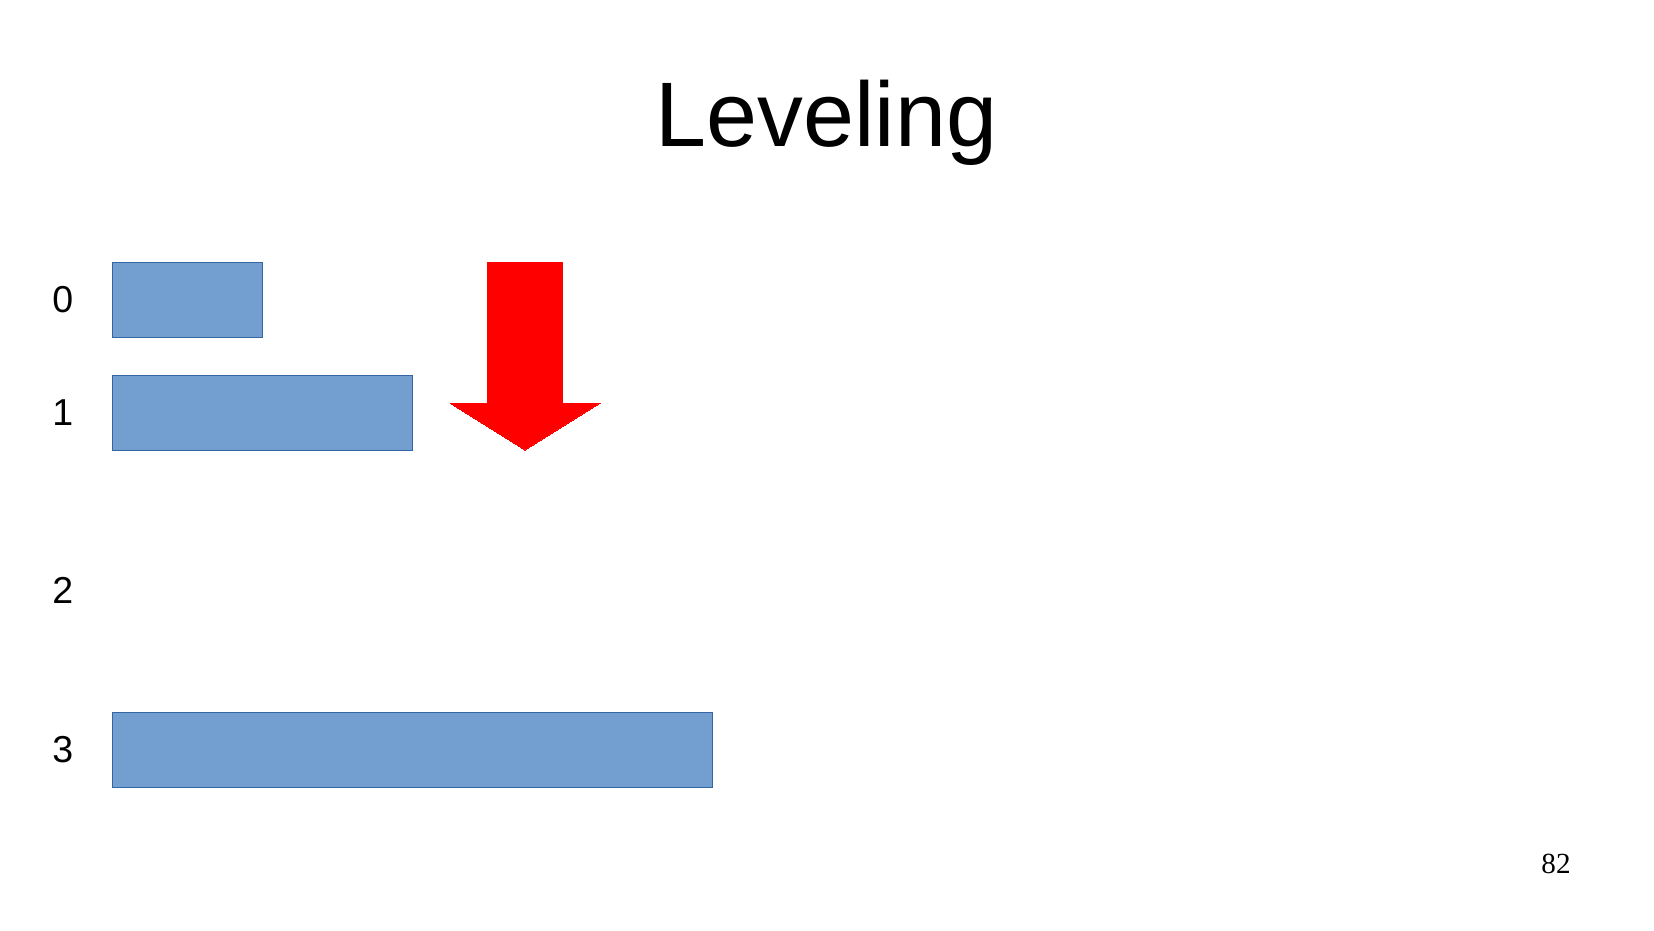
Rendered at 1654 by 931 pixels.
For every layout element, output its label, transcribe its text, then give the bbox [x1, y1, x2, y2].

text_box [450, 262, 601, 451]
text_box [112, 712, 713, 788]
title Leveling [82, 37, 1571, 193]
text_box 0 [37, 271, 88, 329]
text_box [112, 262, 263, 338]
text_box 1 [37, 384, 88, 441]
text_box 2 [37, 562, 88, 620]
text_box [112, 375, 413, 451]
text_box 3 [37, 721, 88, 779]
